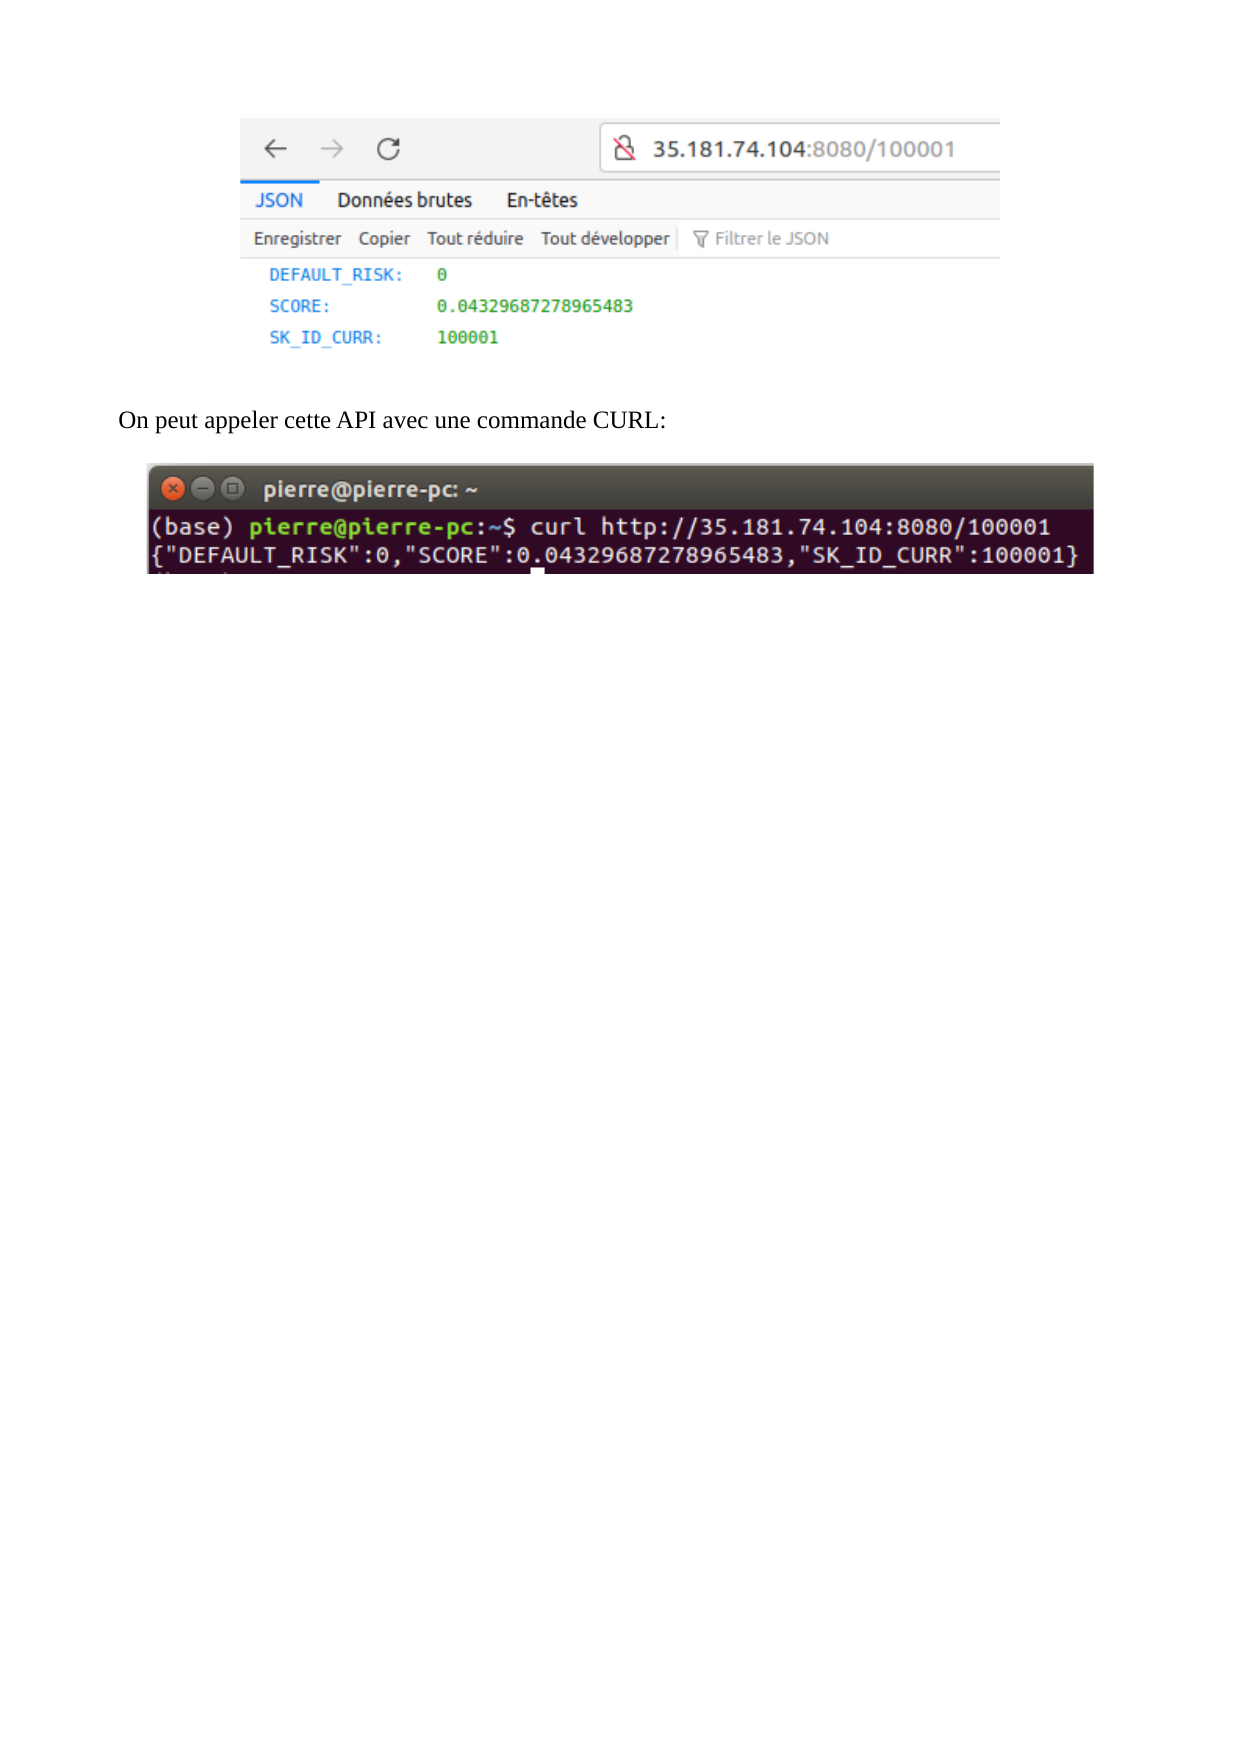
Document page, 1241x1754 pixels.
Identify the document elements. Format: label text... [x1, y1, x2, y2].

picture [240, 118, 1000, 397]
text On peut appeler cette API avec une commande CURL: [118, 406, 1122, 434]
picture [146, 463, 1094, 574]
